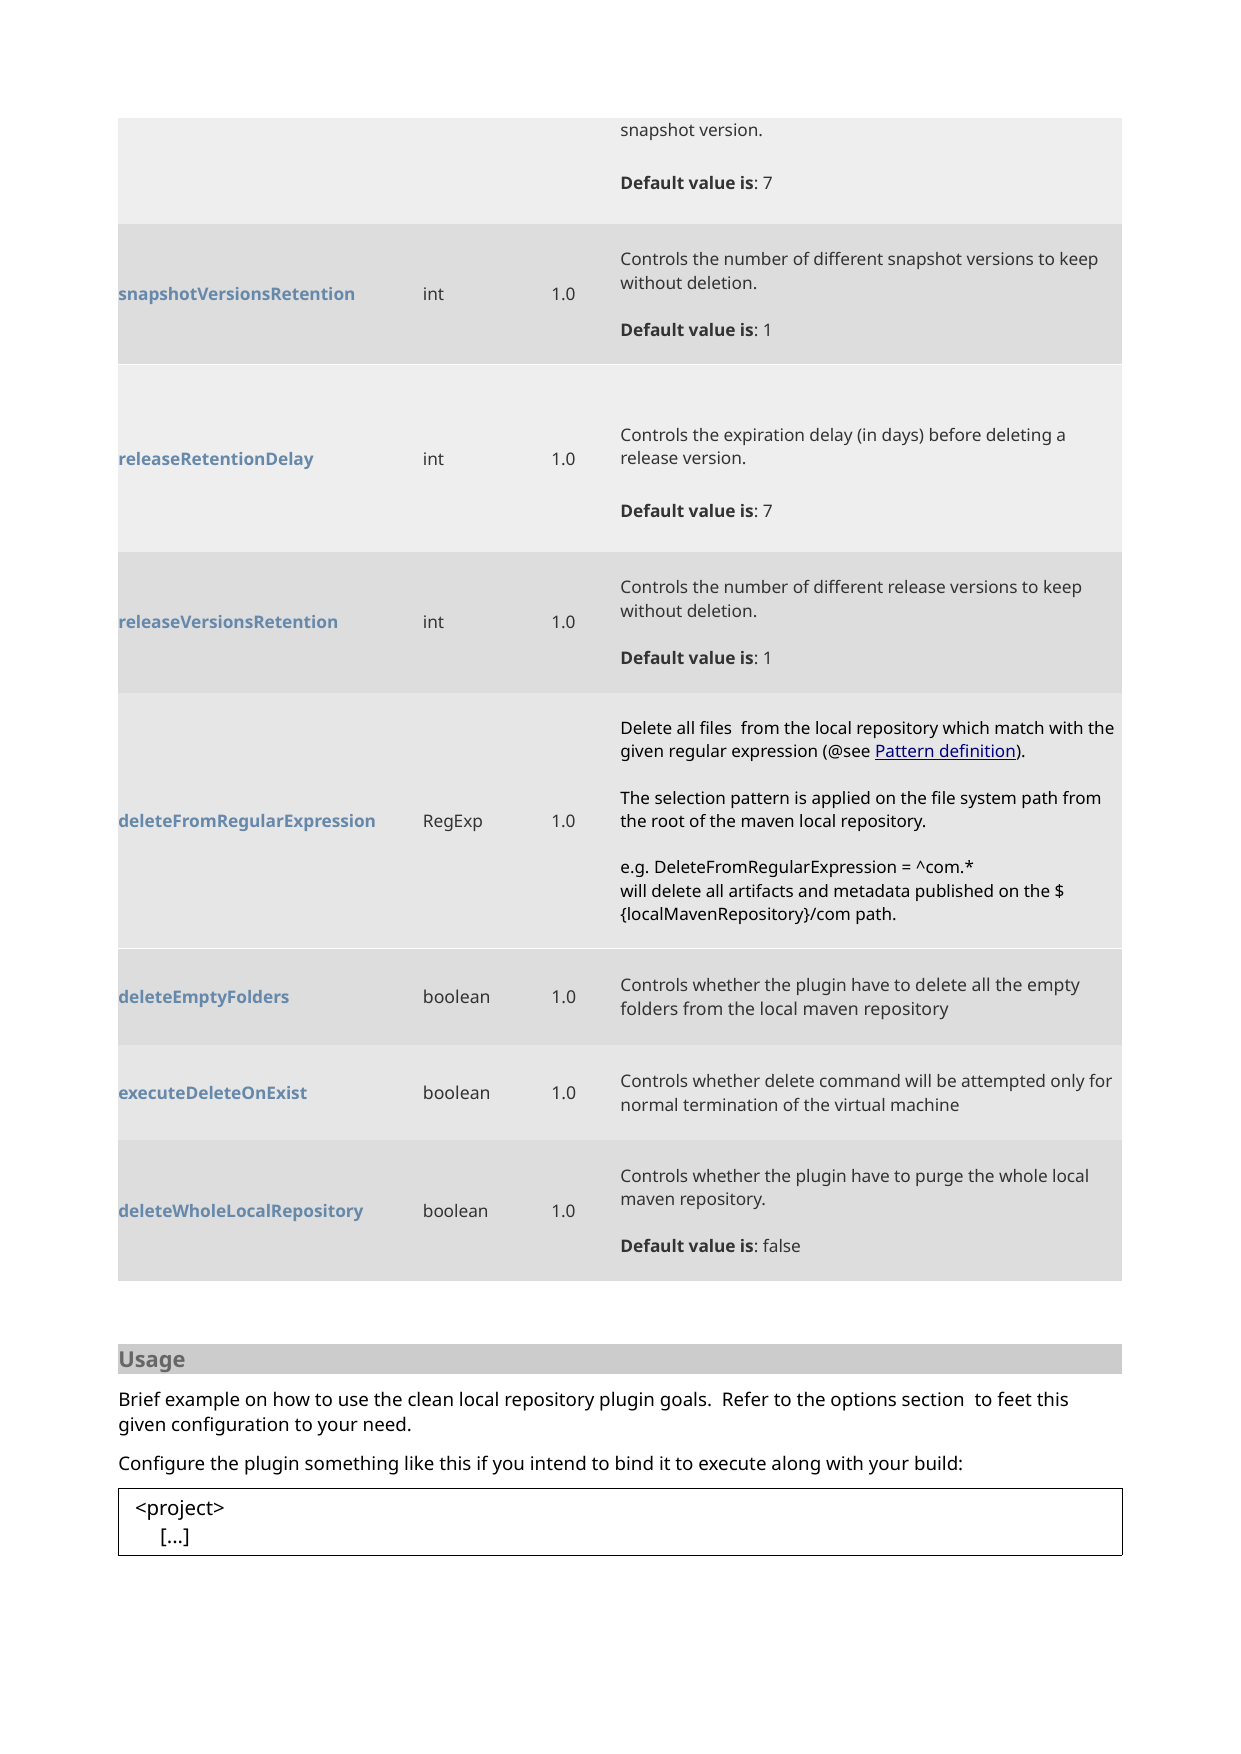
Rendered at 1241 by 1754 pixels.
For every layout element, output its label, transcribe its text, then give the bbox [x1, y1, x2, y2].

table_cell deleteFromRegularExpression [118, 693, 423, 948]
table_cell releaseVersionsRetention [118, 552, 423, 693]
table_header <project> [...] [119, 1489, 1122, 1555]
table_cell 1.0 [551, 224, 620, 364]
table_cell RegExp [423, 693, 551, 948]
table_cell [118, 118, 423, 224]
table_cell executeDeleteOnExist [118, 1045, 423, 1140]
table_cell snapshotVersionsRetention [118, 224, 423, 364]
table_cell boolean [423, 1045, 551, 1140]
subtitle Usage [118, 1344, 1122, 1374]
table_cell Controls whether delete command will be attempted only for normal termination of the virtual machine [620, 1045, 1122, 1140]
table_cell 1.0 [551, 693, 620, 948]
text Brief example on how to use the clean local repository plugin goals. Refer to the options section to feet this given configuration to your need. [118, 1386, 1122, 1437]
table_cell releaseRetentionDelay [118, 365, 423, 552]
table_cell Controls the expiration delay (in days) before deleting a release version. Default value is: 7 [620, 365, 1122, 552]
table_cell int [423, 365, 551, 552]
table_cell boolean [423, 949, 551, 1045]
table_cell snapshot version. Default value is: 7 [620, 118, 1122, 224]
table_cell 1.0 [551, 552, 620, 693]
table_cell 1.0 [551, 949, 620, 1045]
table_cell [423, 118, 551, 224]
table_cell Controls the number of different snapshot versions to keep without deletion. Default value is: 1 [620, 224, 1122, 364]
table_cell [551, 118, 620, 224]
table_cell Controls the number of different release versions to keep without deletion. Default value is: 1 [620, 552, 1122, 693]
table_cell Controls whether the plugin have to purge the whole local maven repository. Default value is: false [620, 1140, 1122, 1281]
table_cell 1.0 [551, 1140, 620, 1281]
table_cell 1.0 [551, 1045, 620, 1140]
table_cell deleteEmptyFolders [118, 949, 423, 1045]
table_cell deleteWholeLocalRepository [118, 1140, 423, 1281]
table_cell 1.0 [551, 365, 620, 552]
table_cell Delete all files from the local repository which match with the given regular expression (@see Pattern definition). The selection pattern is applied on the file system path from the root of the maven local repository. e.g. DeleteFromRegularExpression = ^com.* will delete all artifacts and metadata published on the ${localMavenRepository}/com path. [620, 693, 1122, 948]
table_cell Controls whether the plugin have to delete all the empty folders from the local maven repository [620, 949, 1122, 1045]
text Configure the plugin something like this if you intend to bind it to execute along with your build: [118, 1450, 1122, 1475]
table_cell int [423, 224, 551, 364]
table_cell int [423, 552, 551, 693]
table_cell boolean [423, 1140, 551, 1281]
